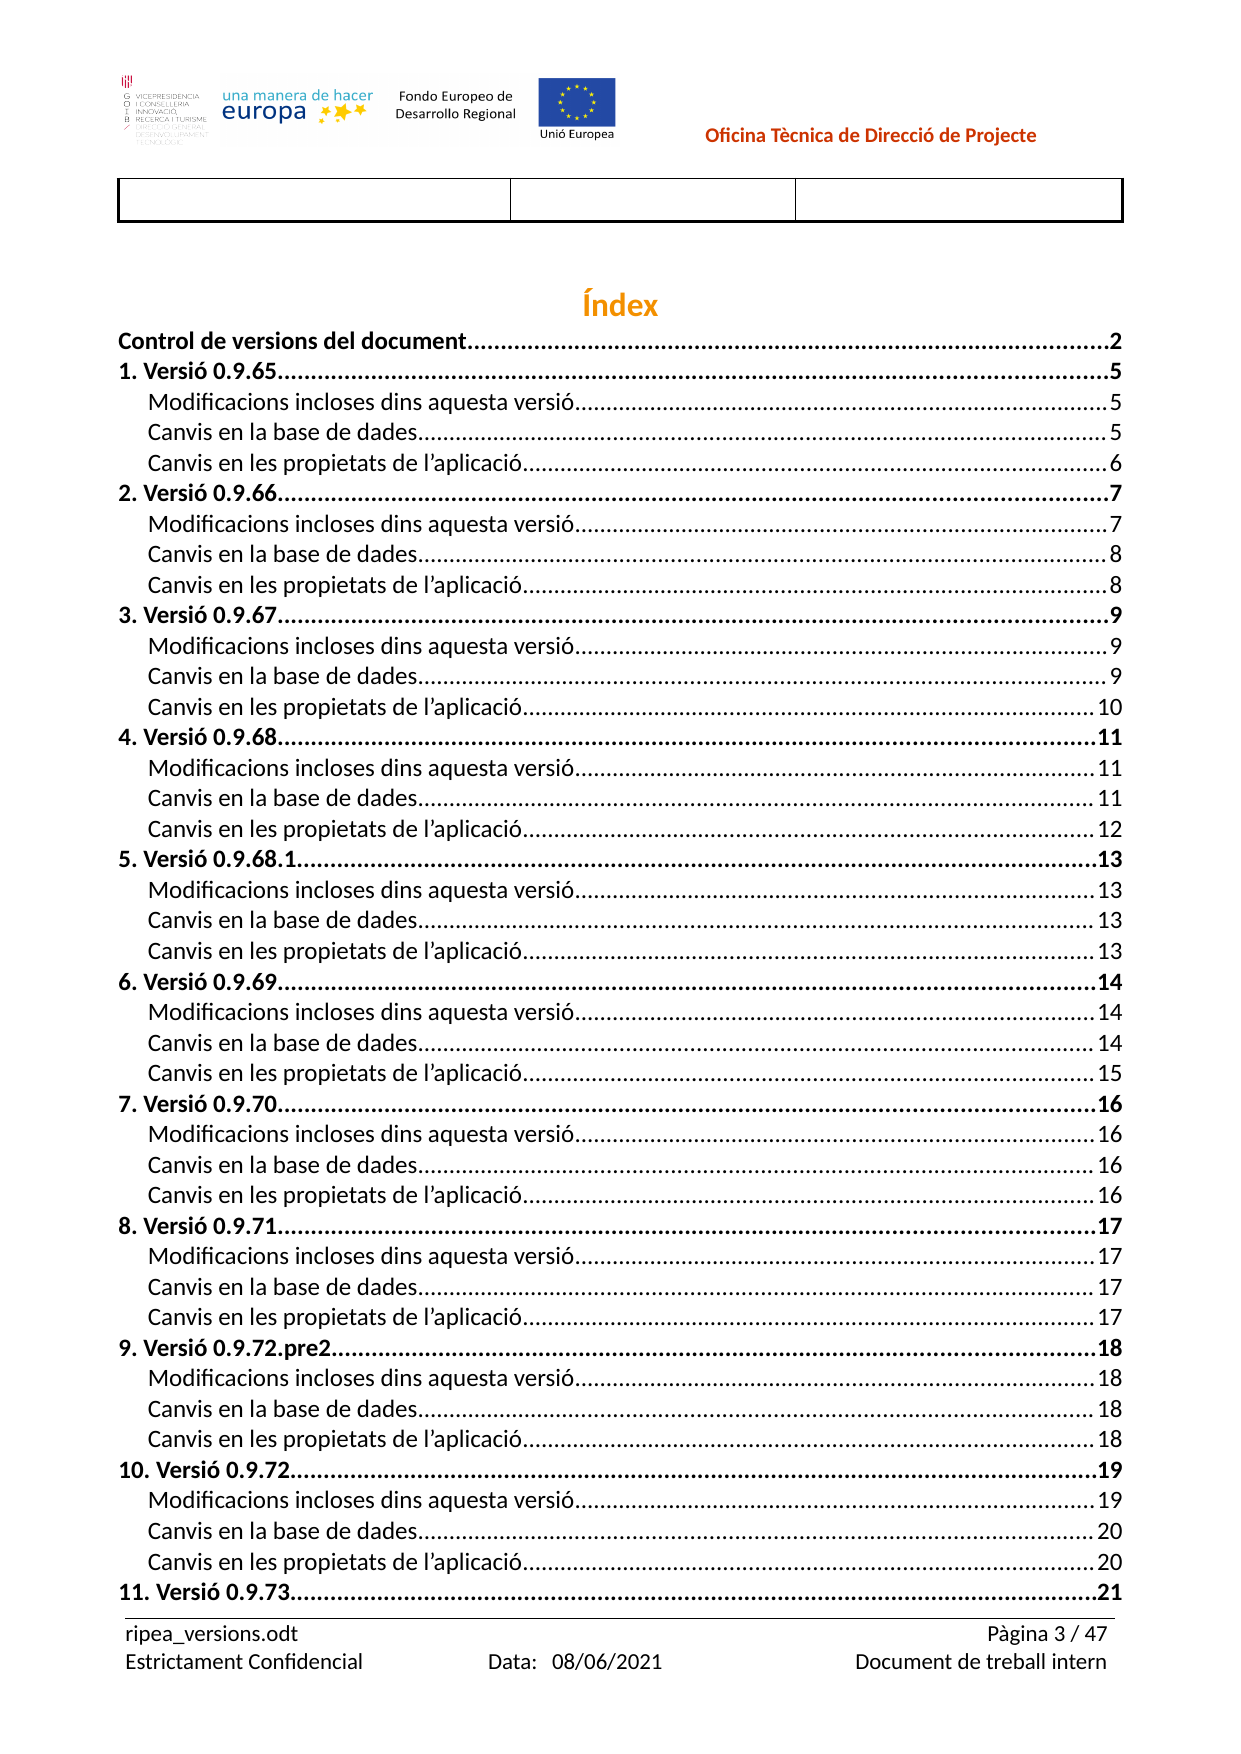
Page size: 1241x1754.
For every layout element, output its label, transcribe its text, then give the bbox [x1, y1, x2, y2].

text 2. Versió 0.9.66 7 [118, 477, 1122, 508]
text 6. Versió 0.9.69 14 [118, 966, 1122, 996]
text Modificacions incloses dins aquesta versió 17 [148, 1240, 1122, 1271]
text Canvis en les propietats de l’aplicació 15 [148, 1057, 1122, 1088]
text Canvis en la base de dades 11 [148, 783, 1122, 813]
text Canvis en les propietats de l’aplicació 20 [148, 1546, 1122, 1576]
text Canvis en les propietats de l’aplicació 18 [148, 1423, 1122, 1454]
text Modificacions incloses dins aquesta versió 9 [148, 630, 1122, 661]
text Control de versions del document 2 [118, 325, 1122, 355]
text 1. Versió 0.9.65 5 [118, 355, 1122, 386]
text Canvis en la base de dades 14 [148, 1027, 1122, 1057]
table_cell [796, 179, 1121, 220]
text Canvis en la base de dades 9 [148, 661, 1122, 691]
text Canvis en la base de dades 13 [148, 905, 1122, 935]
text Canvis en la base de dades 16 [148, 1149, 1122, 1179]
text 7. Versió 0.9.70 16 [118, 1088, 1122, 1118]
text Canvis en les propietats de l’aplicació 17 [148, 1301, 1122, 1332]
text Canvis en les propietats de l’aplicació 13 [148, 935, 1122, 966]
text Canvis en la base de dades 8 [148, 538, 1122, 569]
text Canvis en les propietats de l’aplicació 12 [148, 813, 1122, 844]
text Modificacions incloses dins aquesta versió 14 [148, 996, 1122, 1027]
text Canvis en les propietats de l’aplicació 8 [148, 569, 1122, 599]
text Canvis en la base de dades 5 [148, 416, 1122, 447]
text Modificacions incloses dins aquesta versió 7 [148, 508, 1122, 538]
text 5. Versió 0.9.68.1 13 [118, 844, 1122, 874]
text 9. Versió 0.9.72.pre2 18 [118, 1332, 1122, 1362]
text 8. Versió 0.9.71 17 [118, 1210, 1122, 1240]
text Canvis en la base de dades 20 [148, 1515, 1122, 1546]
text Canvis en la base de dades 17 [148, 1271, 1122, 1301]
text Modificacions incloses dins aquesta versió 16 [148, 1118, 1122, 1149]
table_cell [120, 179, 510, 220]
picture [118, 73, 213, 147]
text Canvis en les propietats de l’aplicació 10 [148, 691, 1122, 722]
text Modificacions incloses dins aquesta versió 19 [148, 1484, 1122, 1515]
text 3. Versió 0.9.67 9 [118, 599, 1122, 630]
text Modificacions incloses dins aquesta versió 18 [148, 1362, 1122, 1393]
text 11. Versió 0.9.73 21 [118, 1576, 1122, 1607]
text Modificacions incloses dins aquesta versió 11 [148, 752, 1122, 783]
text Canvis en la base de dades 18 [148, 1393, 1122, 1423]
text 10. Versió 0.9.72 19 [118, 1454, 1122, 1484]
text Modificacions incloses dins aquesta versió 13 [148, 874, 1122, 905]
text Canvis en les propietats de l’aplicació 16 [148, 1179, 1122, 1210]
text Canvis en les propietats de l’aplicació 6 [148, 447, 1122, 477]
text Modificacions incloses dins aquesta versió 5 [148, 386, 1122, 416]
picture [219, 73, 621, 147]
text 4. Versió 0.9.68 11 [118, 722, 1122, 752]
table_cell [511, 179, 795, 220]
text Índex [118, 284, 1122, 325]
